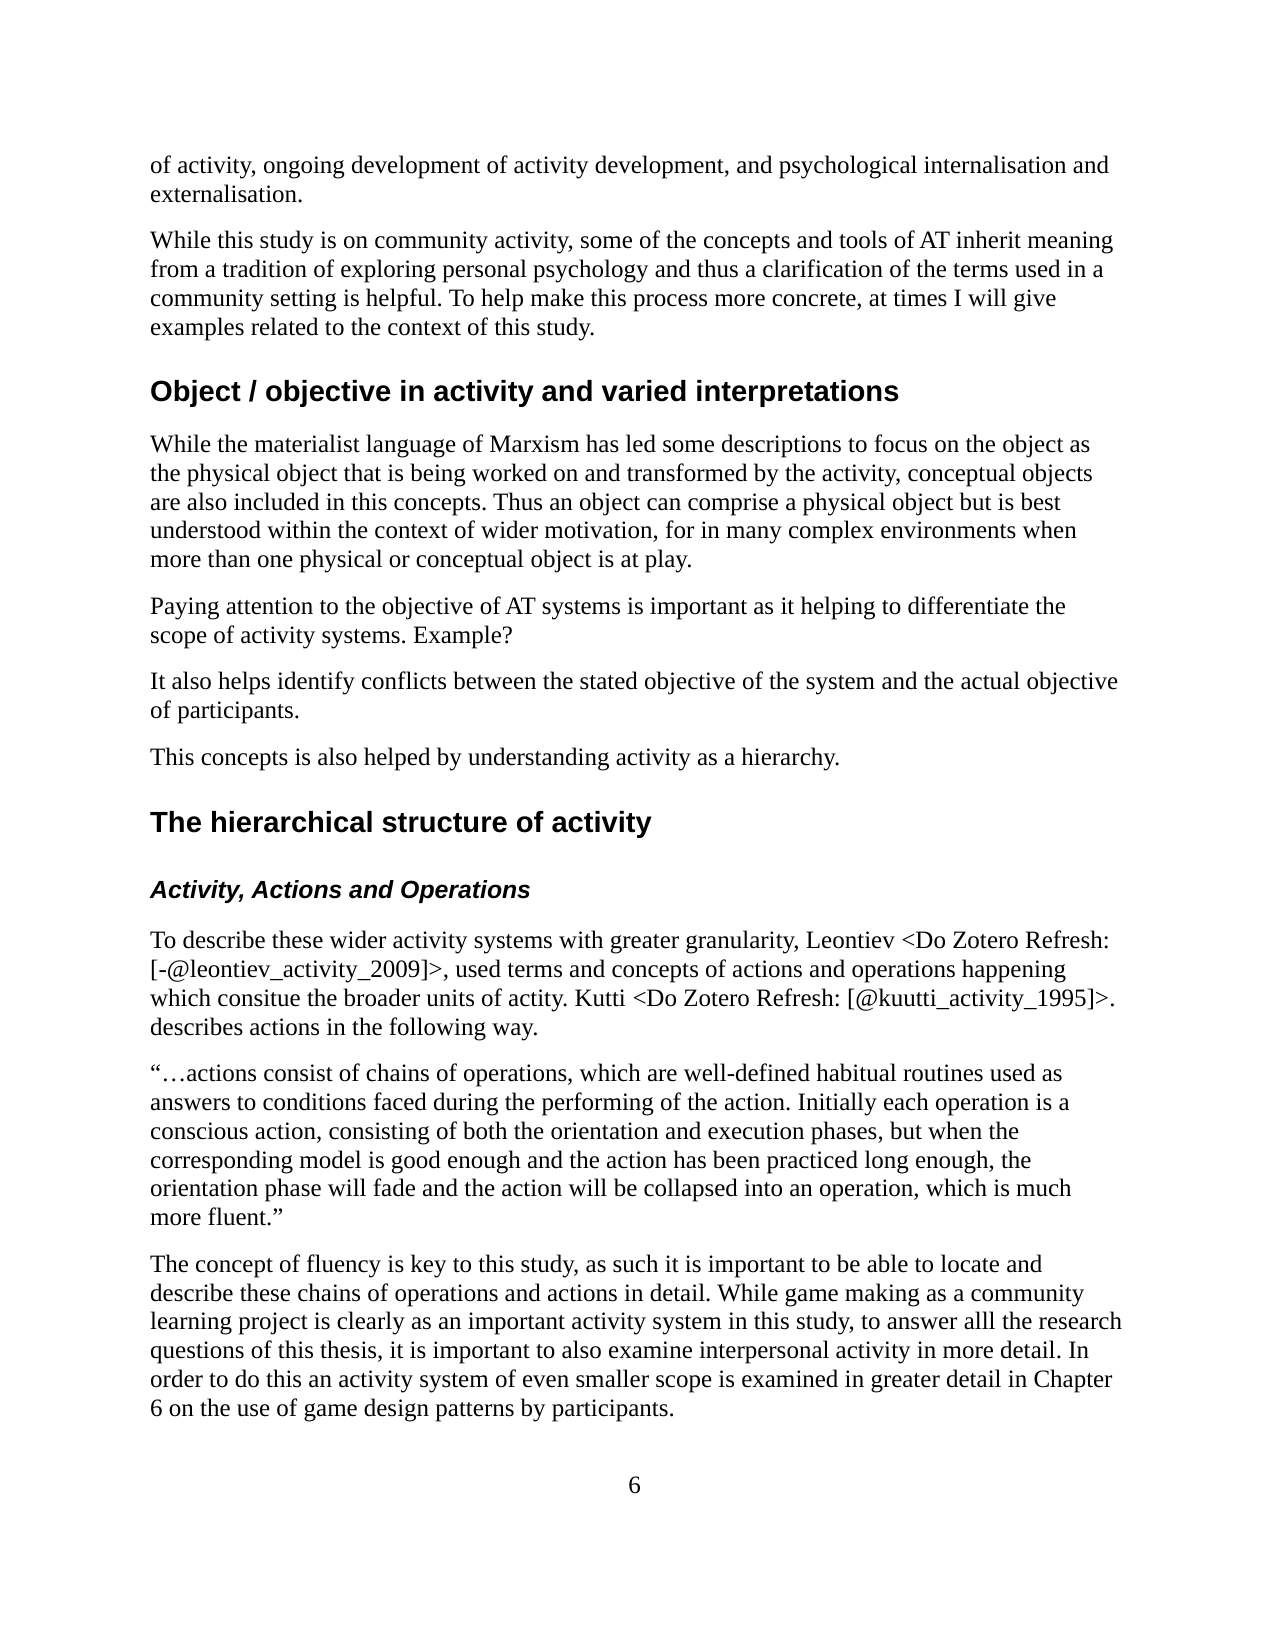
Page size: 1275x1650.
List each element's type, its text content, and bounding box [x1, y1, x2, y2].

text While the materialist language of Marxism has led some descriptions to focus on the object as the physical object that is being worked on and transformed by the activity, conceptual objects are also included in this concepts. Thus an object can comprise a physical object but is best understood within the context of wider motivation, for in many complex environments when more than one physical or conceptual object is at play. [150, 429, 1125, 573]
text This concepts is also helped by understanding activity as a hierarchy. [150, 742, 1125, 771]
subtitle Activity, Actions and Operations [150, 876, 1125, 904]
text While this study is on community activity, some of the concepts and tools of AT inherit meaning from a tradition of exploring personal psychology and thus a clarification of the terms used in a community setting is helpful. To help make this process more concrete, at times I will give examples related to the context of this study. [150, 225, 1125, 340]
text of activity, ongoing development of activity development, and psychological internalisation and externalisation. [150, 150, 1125, 207]
text To describe these wider activity systems with greater granularity, Leontiev <Do Zotero Refresh: [-@leontiev_activity_2009]>, used terms and concepts of actions and operations happening which consitue the broader units of actity. Kutti <Do Zotero Refresh: [@kuutti_activity_1995]>. describes actions in the following way. [150, 926, 1125, 1041]
subtitle The hierarchical structure of activity [150, 804, 1125, 838]
text The concept of fluency is key to this study, as such it is important to be able to locate and describe these chains of operations and actions in detail. While game making as a community learning project is clearly as an important activity system in this study, to answer alll the research questions of this thesis, it is important to also examine interpersonal activity in more detail. In order to do this an activity system of even smaller scope is examined in greater detail in Chapter 6 on the use of game design patterns by participants. [150, 1249, 1125, 1421]
text “…actions consist of chains of operations, which are well-defined habitual routines used as answers to conditions faced during the performing of the action. Initially each operation is a conscious action, consisting of both the orientation and execution phases, but when the corresponding model is good enough and the action has been practiced long enough, the orientation phase will fade and the action will be collapsed into an operation, which is much more fluent.” [150, 1058, 1125, 1231]
text Paying attention to the objective of AT systems is important as it helping to differentiate the scope of activity systems. Example? [150, 591, 1125, 648]
subtitle Object / objective in activity and varied interpretations [150, 374, 1125, 408]
text It also helps identify conflicts between the stated objective of the system and the actual objective of participants. [150, 666, 1125, 724]
